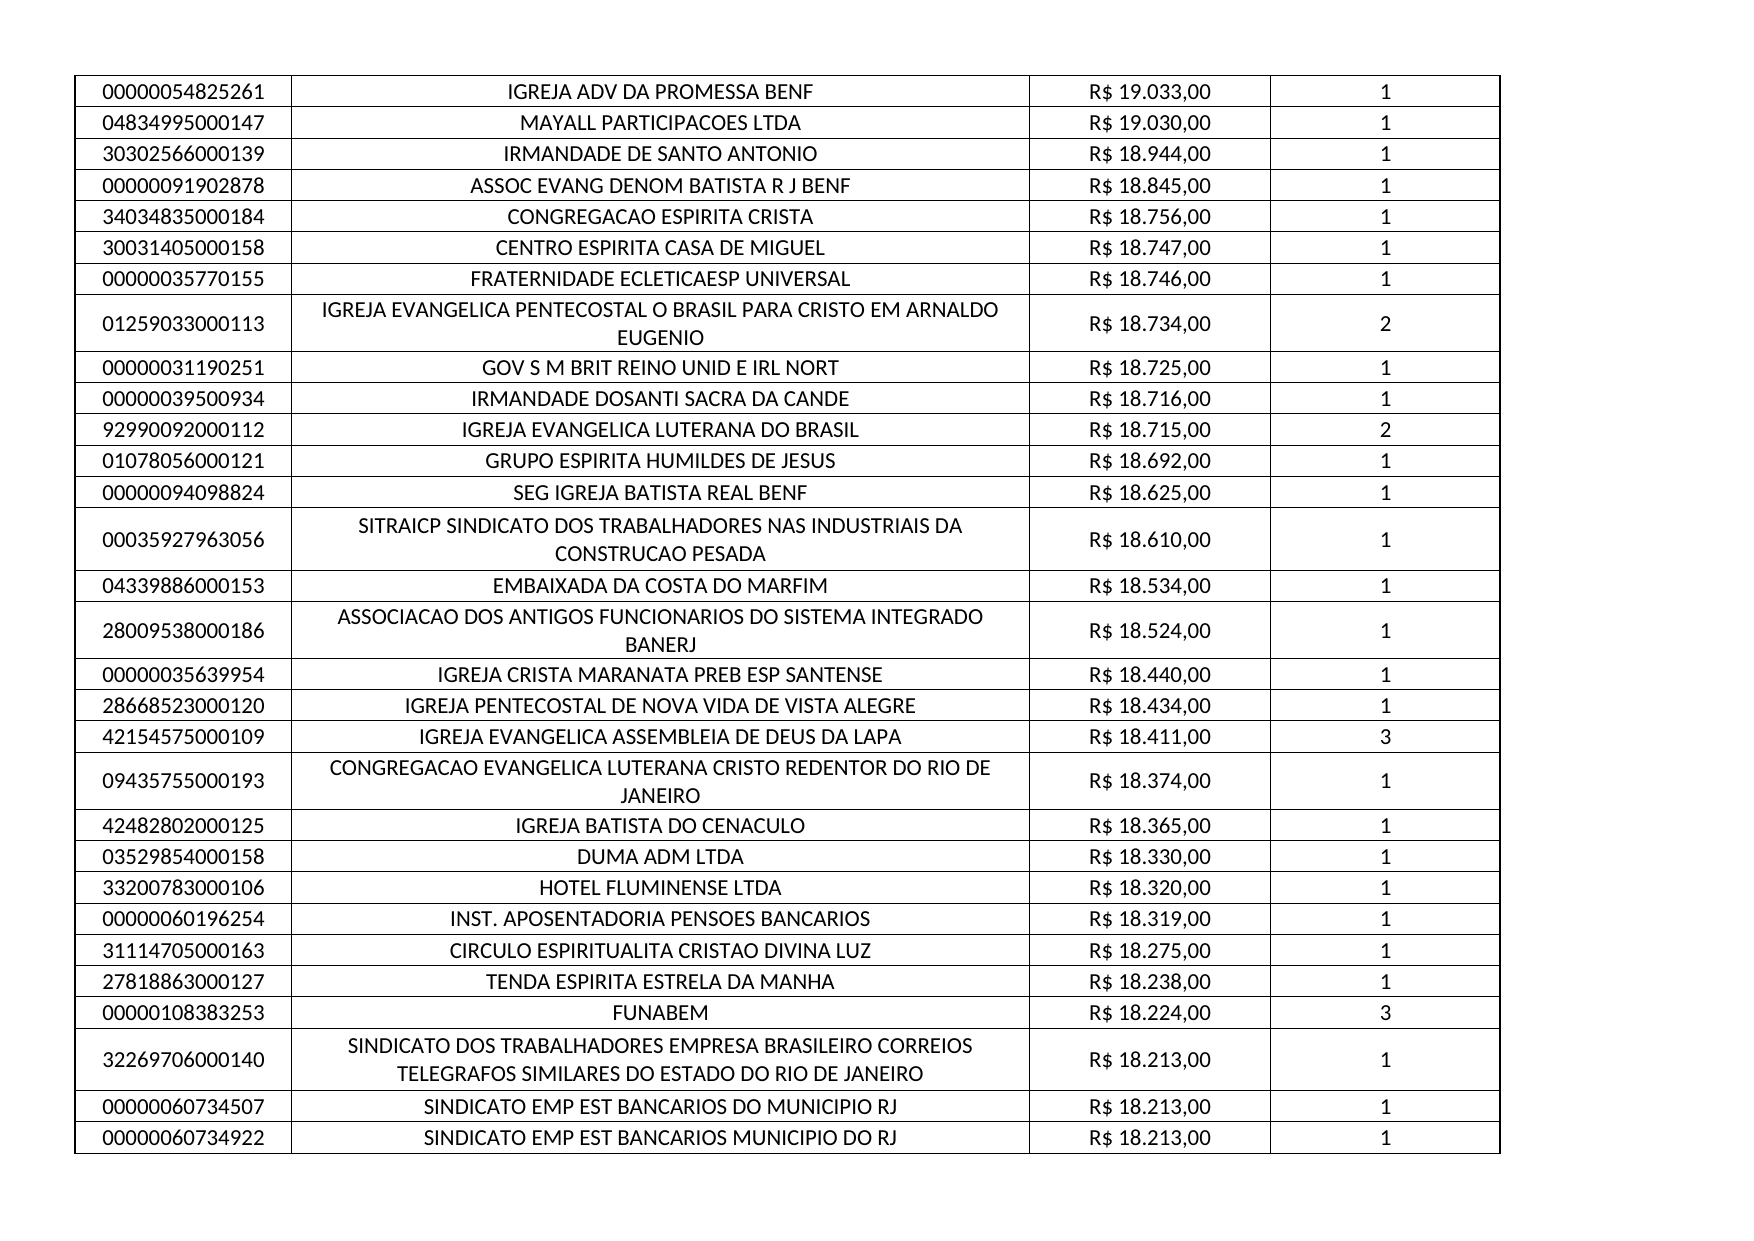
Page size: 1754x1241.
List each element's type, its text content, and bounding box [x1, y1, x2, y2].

table_cell R$ 18.524,00 [1030, 602, 1270, 658]
table_cell 1 [1271, 841, 1499, 871]
table_cell 03529854000158 [76, 841, 291, 871]
table_cell R$ 18.725,00 [1030, 352, 1270, 382]
table_cell 00035927963056 [76, 508, 291, 569]
table_cell IGREJA EVANGELICA ASSEMBLEIA DE DEUS DA LAPA [292, 721, 1029, 752]
table_cell 00000060734507 [76, 1091, 291, 1121]
table_cell 1 [1271, 966, 1499, 996]
table_cell 28668523000120 [76, 690, 291, 720]
table_cell 1 [1271, 477, 1499, 507]
table_cell 1 [1271, 446, 1499, 476]
table_cell 1 [1271, 810, 1499, 840]
table_cell GRUPO ESPIRITA HUMILDES DE JESUS [292, 446, 1029, 476]
table_cell 00000031190251 [76, 352, 291, 382]
table_cell R$ 18.213,00 [1030, 1091, 1270, 1121]
table_cell 04834995000147 [76, 107, 291, 137]
table_cell 1 [1271, 264, 1499, 294]
table_cell 30302566000139 [76, 139, 291, 169]
table_cell 1 [1271, 659, 1499, 689]
table_cell R$ 18.320,00 [1030, 872, 1270, 902]
table_cell 1 [1271, 201, 1499, 231]
table_cell 1 [1271, 508, 1499, 569]
table_cell R$ 18.610,00 [1030, 508, 1270, 569]
table_cell CONGREGACAO ESPIRITA CRISTA [292, 201, 1029, 231]
table_cell IRMANDADE DE SANTO ANTONIO [292, 139, 1029, 169]
table_cell MAYALL PARTICIPACOES LTDA [292, 107, 1029, 137]
table_cell R$ 18.434,00 [1030, 690, 1270, 720]
table_cell 1 [1271, 904, 1499, 934]
table_cell SINDICATO EMP EST BANCARIOS DO MUNICIPIO RJ [292, 1091, 1029, 1121]
table_cell R$ 19.033,00 [1030, 76, 1270, 106]
table_cell R$ 18.625,00 [1030, 477, 1270, 507]
table_cell 1 [1271, 170, 1499, 200]
table_cell 09435755000193 [76, 753, 291, 809]
table_cell 1 [1271, 872, 1499, 902]
table_cell ASSOC EVANG DENOM BATISTA R J BENF [292, 170, 1029, 200]
table_cell 1 [1271, 571, 1499, 601]
table_cell 04339886000153 [76, 571, 291, 601]
table_cell R$ 18.944,00 [1030, 139, 1270, 169]
table_cell R$ 18.238,00 [1030, 966, 1270, 996]
table_cell 1 [1271, 1091, 1499, 1121]
table_cell 1 [1271, 232, 1499, 262]
table_cell R$ 18.319,00 [1030, 904, 1270, 934]
table_cell R$ 18.224,00 [1030, 997, 1270, 1027]
table_cell R$ 18.534,00 [1030, 571, 1270, 601]
table_cell 1 [1271, 352, 1499, 382]
table_cell SINDICATO EMP EST BANCARIOS MUNICIPIO DO RJ [292, 1122, 1029, 1152]
table_cell 3 [1271, 721, 1499, 752]
table_cell TENDA ESPIRITA ESTRELA DA MANHA [292, 966, 1029, 996]
table_cell CIRCULO ESPIRITUALITA CRISTAO DIVINA LUZ [292, 935, 1029, 965]
table_cell 34034835000184 [76, 201, 291, 231]
table_cell IGREJA EVANGELICA PENTECOSTAL O BRASIL PARA CRISTO EM ARNALDO EUGENIO [292, 295, 1029, 351]
table_cell 1 [1271, 1122, 1499, 1152]
table_cell FRATERNIDADE ECLETICAESP UNIVERSAL [292, 264, 1029, 294]
table_cell 92990092000112 [76, 414, 291, 444]
table_cell 00000060196254 [76, 904, 291, 934]
table_cell R$ 18.374,00 [1030, 753, 1270, 809]
table_cell 00000108383253 [76, 997, 291, 1027]
table_cell 33200783000106 [76, 872, 291, 902]
table_cell 00000054825261 [76, 76, 291, 106]
table_cell IGREJA BATISTA DO CENACULO [292, 810, 1029, 840]
table_cell 2 [1271, 414, 1499, 444]
table_cell R$ 18.440,00 [1030, 659, 1270, 689]
table_cell INST. APOSENTADORIA PENSOES BANCARIOS [292, 904, 1029, 934]
table_cell R$ 18.734,00 [1030, 295, 1270, 351]
table_cell 30031405000158 [76, 232, 291, 262]
table_cell ASSOCIACAO DOS ANTIGOS FUNCIONARIOS DO SISTEMA INTEGRADO BANERJ [292, 602, 1029, 658]
table_cell IGREJA PENTECOSTAL DE NOVA VIDA DE VISTA ALEGRE [292, 690, 1029, 720]
table_cell SINDICATO DOS TRABALHADORES EMPRESA BRASILEIRO CORREIOS TELEGRAFOS SIMILARES DO ESTADO DO RIO DE JANEIRO [292, 1029, 1029, 1090]
table_cell 28009538000186 [76, 602, 291, 658]
table_cell 00000035639954 [76, 659, 291, 689]
table_cell 1 [1271, 690, 1499, 720]
table_cell SITRAICP SINDICATO DOS TRABALHADORES NAS INDUSTRIAIS DA CONSTRUCAO PESADA [292, 508, 1029, 569]
table_cell R$ 18.692,00 [1030, 446, 1270, 476]
table_cell R$ 18.715,00 [1030, 414, 1270, 444]
table_cell R$ 18.213,00 [1030, 1122, 1270, 1152]
table_cell 32269706000140 [76, 1029, 291, 1090]
table_cell FUNABEM [292, 997, 1029, 1027]
table_cell SEG IGREJA BATISTA REAL BENF [292, 477, 1029, 507]
table_cell 1 [1271, 76, 1499, 106]
table_cell R$ 18.275,00 [1030, 935, 1270, 965]
table_cell 00000094098824 [76, 477, 291, 507]
table_cell 1 [1271, 753, 1499, 809]
table_cell R$ 18.716,00 [1030, 383, 1270, 413]
table_cell CONGREGACAO EVANGELICA LUTERANA CRISTO REDENTOR DO RIO DE JANEIRO [292, 753, 1029, 809]
table_cell 2 [1271, 295, 1499, 351]
table_cell 00000039500934 [76, 383, 291, 413]
table_cell CENTRO ESPIRITA CASA DE MIGUEL [292, 232, 1029, 262]
table_cell 27818863000127 [76, 966, 291, 996]
table_cell 00000035770155 [76, 264, 291, 294]
table_cell 1 [1271, 139, 1499, 169]
table_cell 1 [1271, 383, 1499, 413]
table_cell 01259033000113 [76, 295, 291, 351]
table_cell R$ 18.845,00 [1030, 170, 1270, 200]
table_cell HOTEL FLUMINENSE LTDA [292, 872, 1029, 902]
table_cell R$ 18.213,00 [1030, 1029, 1270, 1090]
table_cell 1 [1271, 602, 1499, 658]
table_cell R$ 18.756,00 [1030, 201, 1270, 231]
table_cell 42482802000125 [76, 810, 291, 840]
table_cell R$ 19.030,00 [1030, 107, 1270, 137]
table_cell 31114705000163 [76, 935, 291, 965]
table_cell 00000060734922 [76, 1122, 291, 1152]
table_cell 01078056000121 [76, 446, 291, 476]
table_cell 1 [1271, 1029, 1499, 1090]
table_cell 00000091902878 [76, 170, 291, 200]
table_cell IRMANDADE DOSANTI SACRA DA CANDE [292, 383, 1029, 413]
table_cell R$ 18.747,00 [1030, 232, 1270, 262]
table_cell GOV S M BRIT REINO UNID E IRL NORT [292, 352, 1029, 382]
table_cell R$ 18.411,00 [1030, 721, 1270, 752]
table_cell IGREJA ADV DA PROMESSA BENF [292, 76, 1029, 106]
table_cell R$ 18.330,00 [1030, 841, 1270, 871]
table_cell EMBAIXADA DA COSTA DO MARFIM [292, 571, 1029, 601]
table_cell 3 [1271, 997, 1499, 1027]
table_cell IGREJA EVANGELICA LUTERANA DO BRASIL [292, 414, 1029, 444]
table_cell DUMA ADM LTDA [292, 841, 1029, 871]
table_cell 1 [1271, 107, 1499, 137]
table_cell R$ 18.365,00 [1030, 810, 1270, 840]
table_cell IGREJA CRISTA MARANATA PREB ESP SANTENSE [292, 659, 1029, 689]
table_cell 42154575000109 [76, 721, 291, 752]
table_cell 1 [1271, 935, 1499, 965]
table_cell R$ 18.746,00 [1030, 264, 1270, 294]
